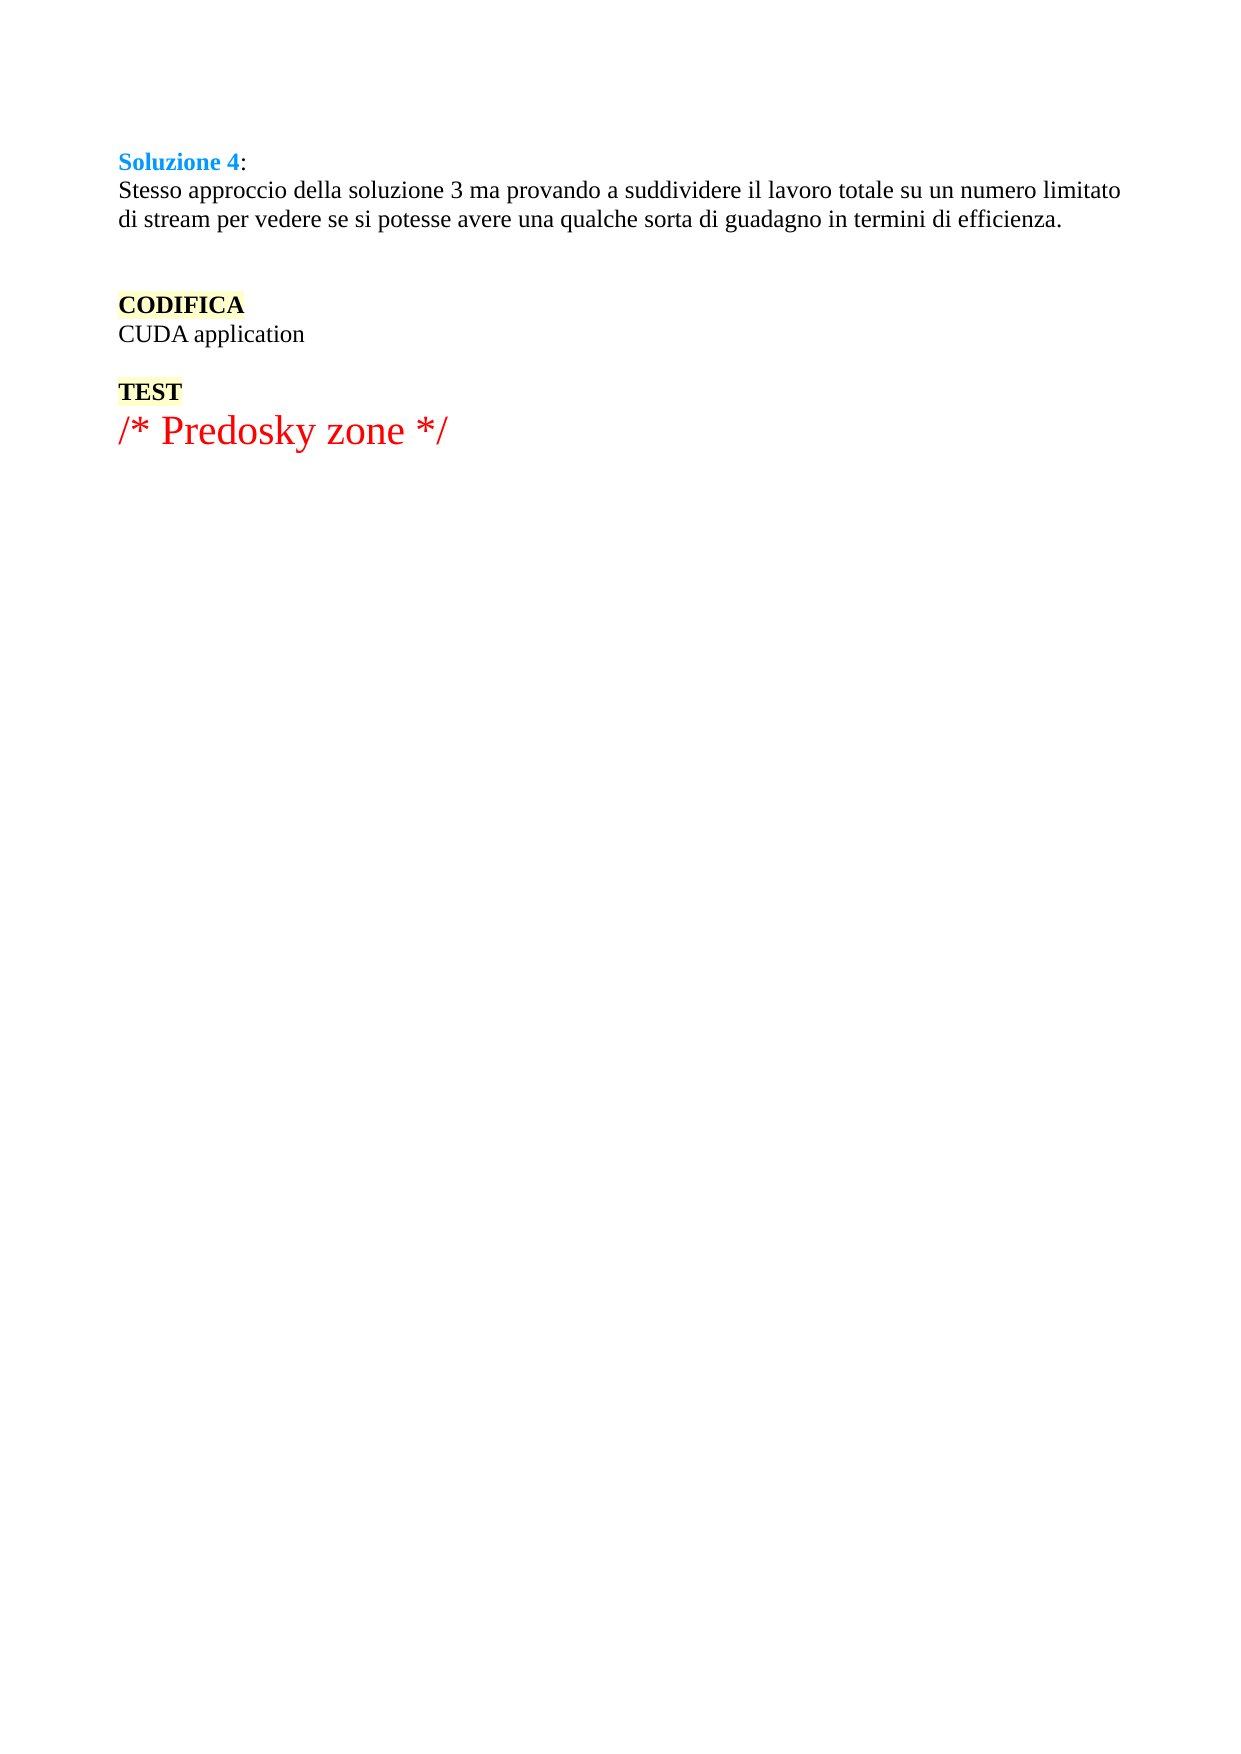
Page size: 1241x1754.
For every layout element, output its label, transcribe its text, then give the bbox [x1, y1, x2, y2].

text TEST [118, 377, 1122, 406]
text CODIFICA [118, 291, 1122, 319]
text CUDA application [118, 319, 1122, 348]
text Soluzione 4: [118, 147, 1122, 176]
text Stesso approccio della soluzione 3 ma provando a suddividere il lavoro totale su un numero limitato di stream per vedere se si potesse avere una qualche sorta di guadagno in termini di efficienza. [118, 176, 1122, 233]
text /* Predosky zone */ [118, 406, 1122, 453]
